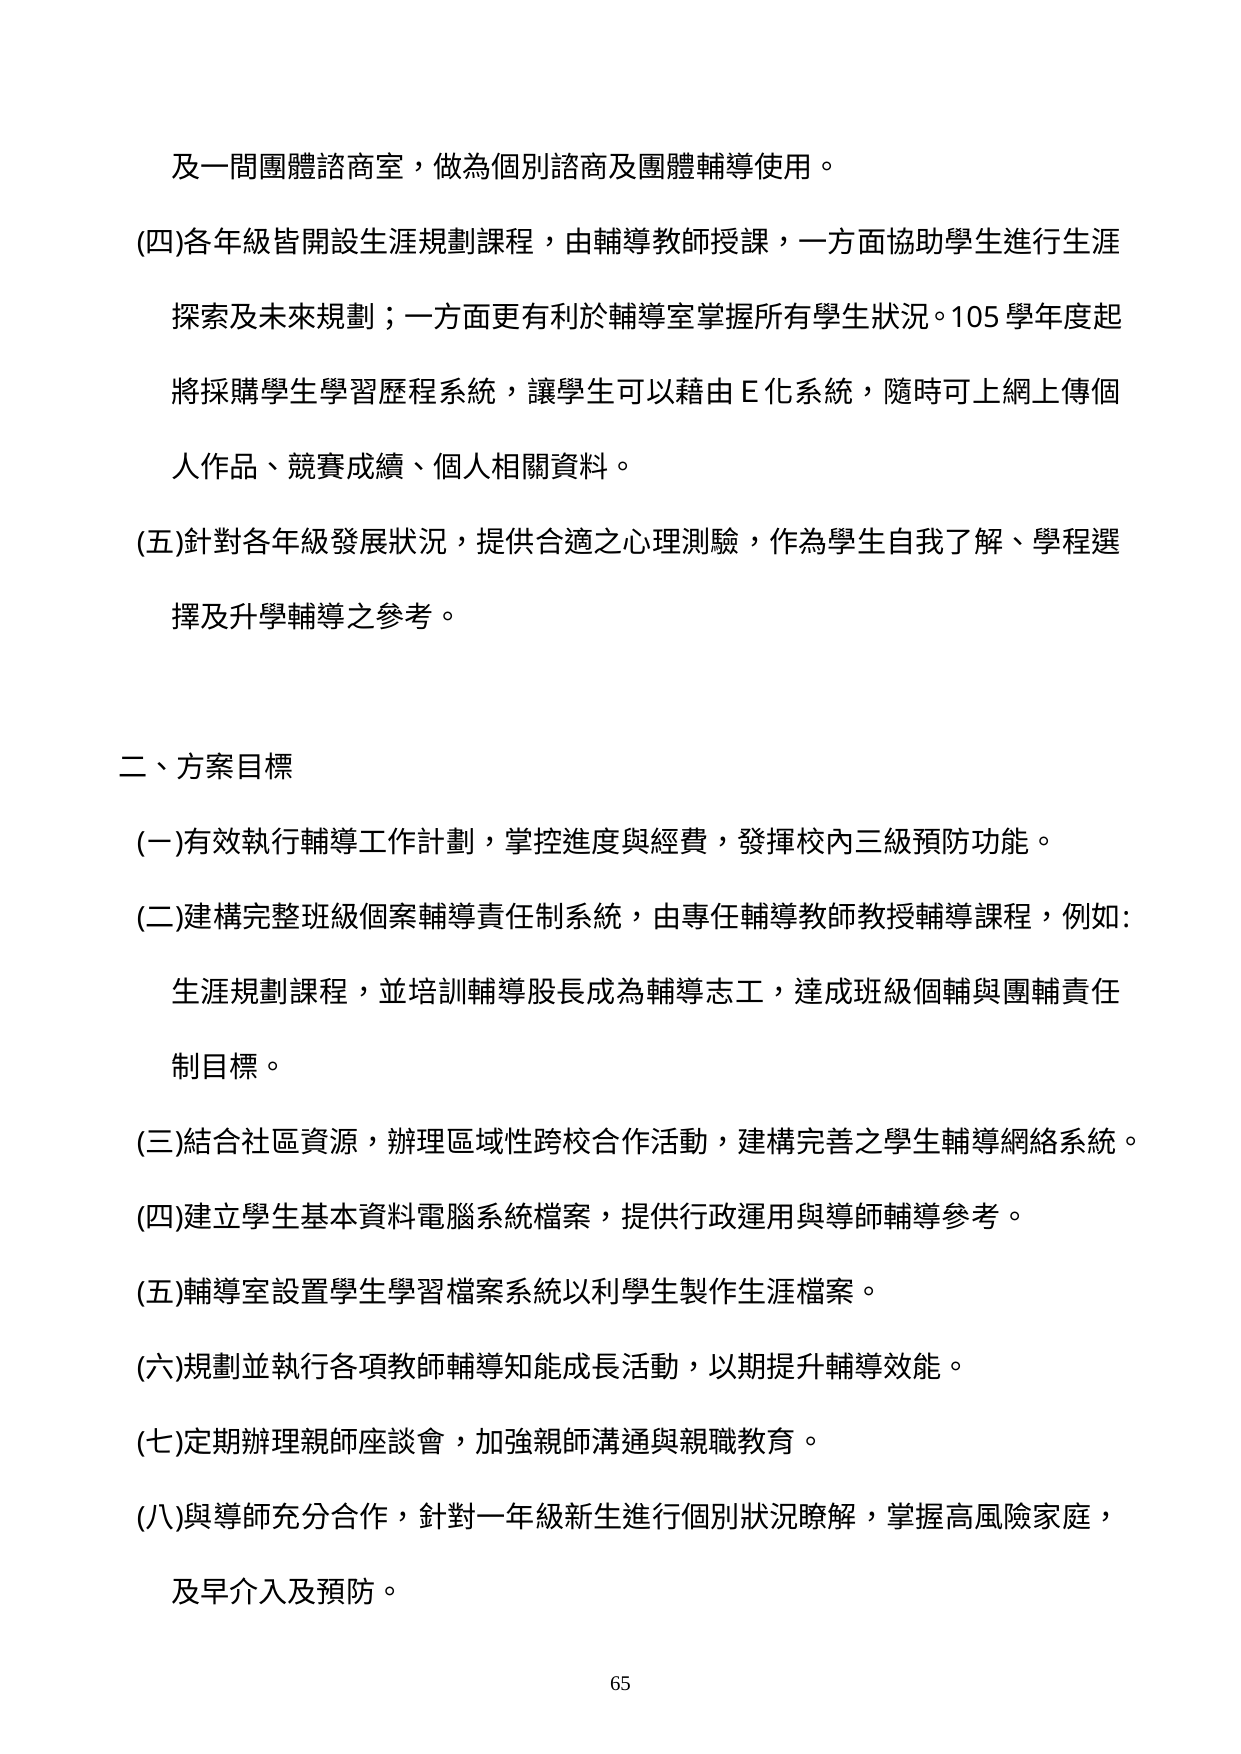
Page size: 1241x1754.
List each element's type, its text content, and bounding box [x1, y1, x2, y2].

text (五)針對各年級發展狀況，提供合適之心理測驗，作為學生自我了解、學程選擇及升學輔導之參考。 [137, 502, 1122, 652]
text (四)建立學生基本資料電腦系統檔案，提供行政運用與導師輔導參考。 [137, 1177, 1122, 1252]
text 及一間團體諮商室，做為個別諮商及團體輔導使用。 [137, 127, 1122, 202]
text (三)結合社區資源，辦理區域性跨校合作活動，建構完善之學生輔導網絡系統。 [137, 1102, 1122, 1177]
text (ㄧ)有效執行輔導工作計劃，掌控進度與經費，發揮校內三級預防功能。 [137, 802, 1122, 877]
text (五)輔導室設置學生學習檔案系統以利學生製作生涯檔案。 [137, 1252, 1122, 1327]
text (四)各年級皆開設生涯規劃課程，由輔導教師授課，一方面協助學生進行生涯探索及未來規劃；一方面更有利於輔導室掌握所有學生狀況。105學年度起將採購學生學習歷程系統，讓學生可以藉由Ｅ化系統，隨時可上網上傳個人作品、競賽成續、個人相關資料。 [137, 202, 1122, 502]
text 二、方案目標 [118, 727, 1122, 802]
text (六)規劃並執行各項教師輔導知能成長活動，以期提升輔導效能。 [137, 1327, 1122, 1402]
text (二)建構完整班級個案輔導責任制系統，由專任輔導教師教授輔導課程，例如:生涯規劃課程，並培訓輔導股長成為輔導志工，達成班級個輔與團輔責任制目標。 [137, 877, 1122, 1102]
text (七)定期辦理親師座談會，加強親師溝通與親職教育。 [137, 1402, 1122, 1477]
text (八)與導師充分合作，針對一年級新生進行個別狀況瞭解，掌握高風險家庭，及早介入及預防。 [137, 1477, 1122, 1627]
